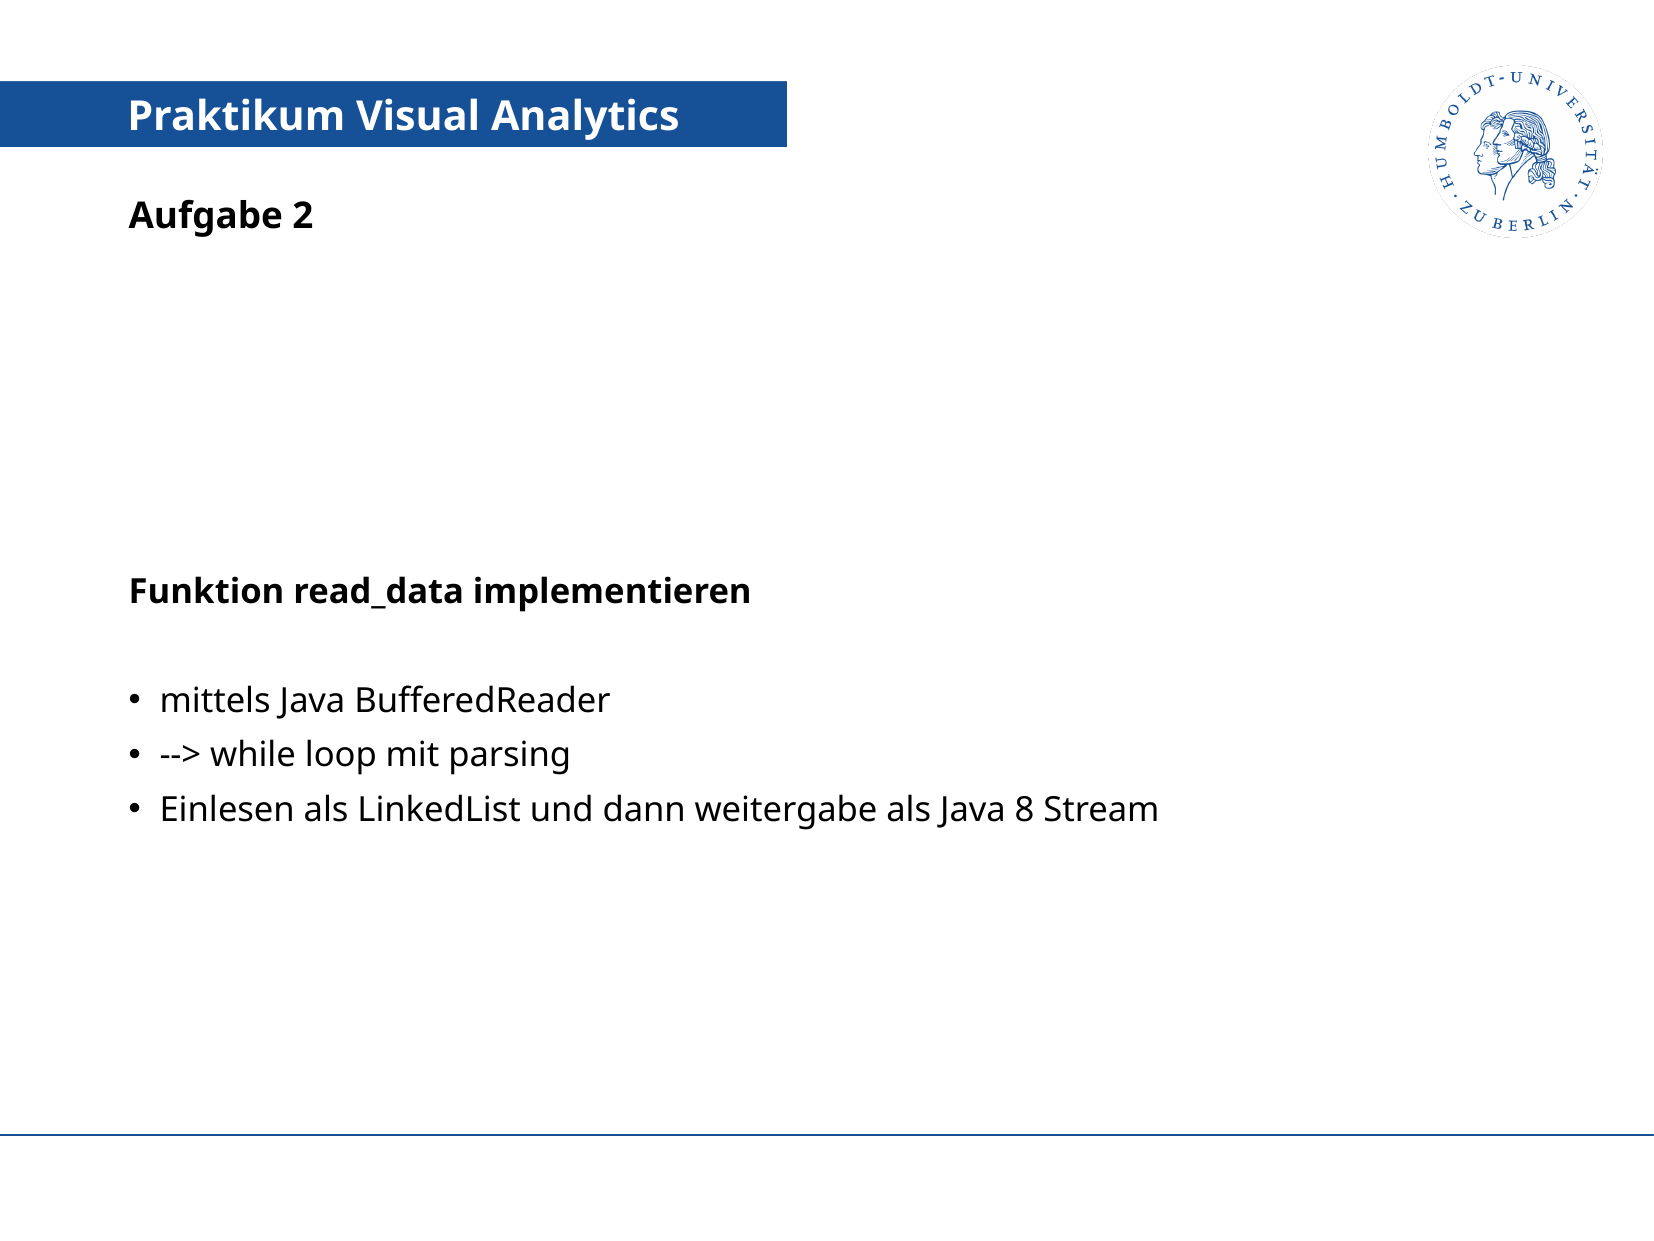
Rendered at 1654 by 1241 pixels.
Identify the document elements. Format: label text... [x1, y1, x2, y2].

title Aufgabe 2 [113, 163, 1342, 270]
list Funktion read_data implementieren mittels Java BufferedReader --> while loop mit parsing Einlesen als LinkedList und dann weitergabe als Java 8 Stream [113, 285, 1540, 1117]
